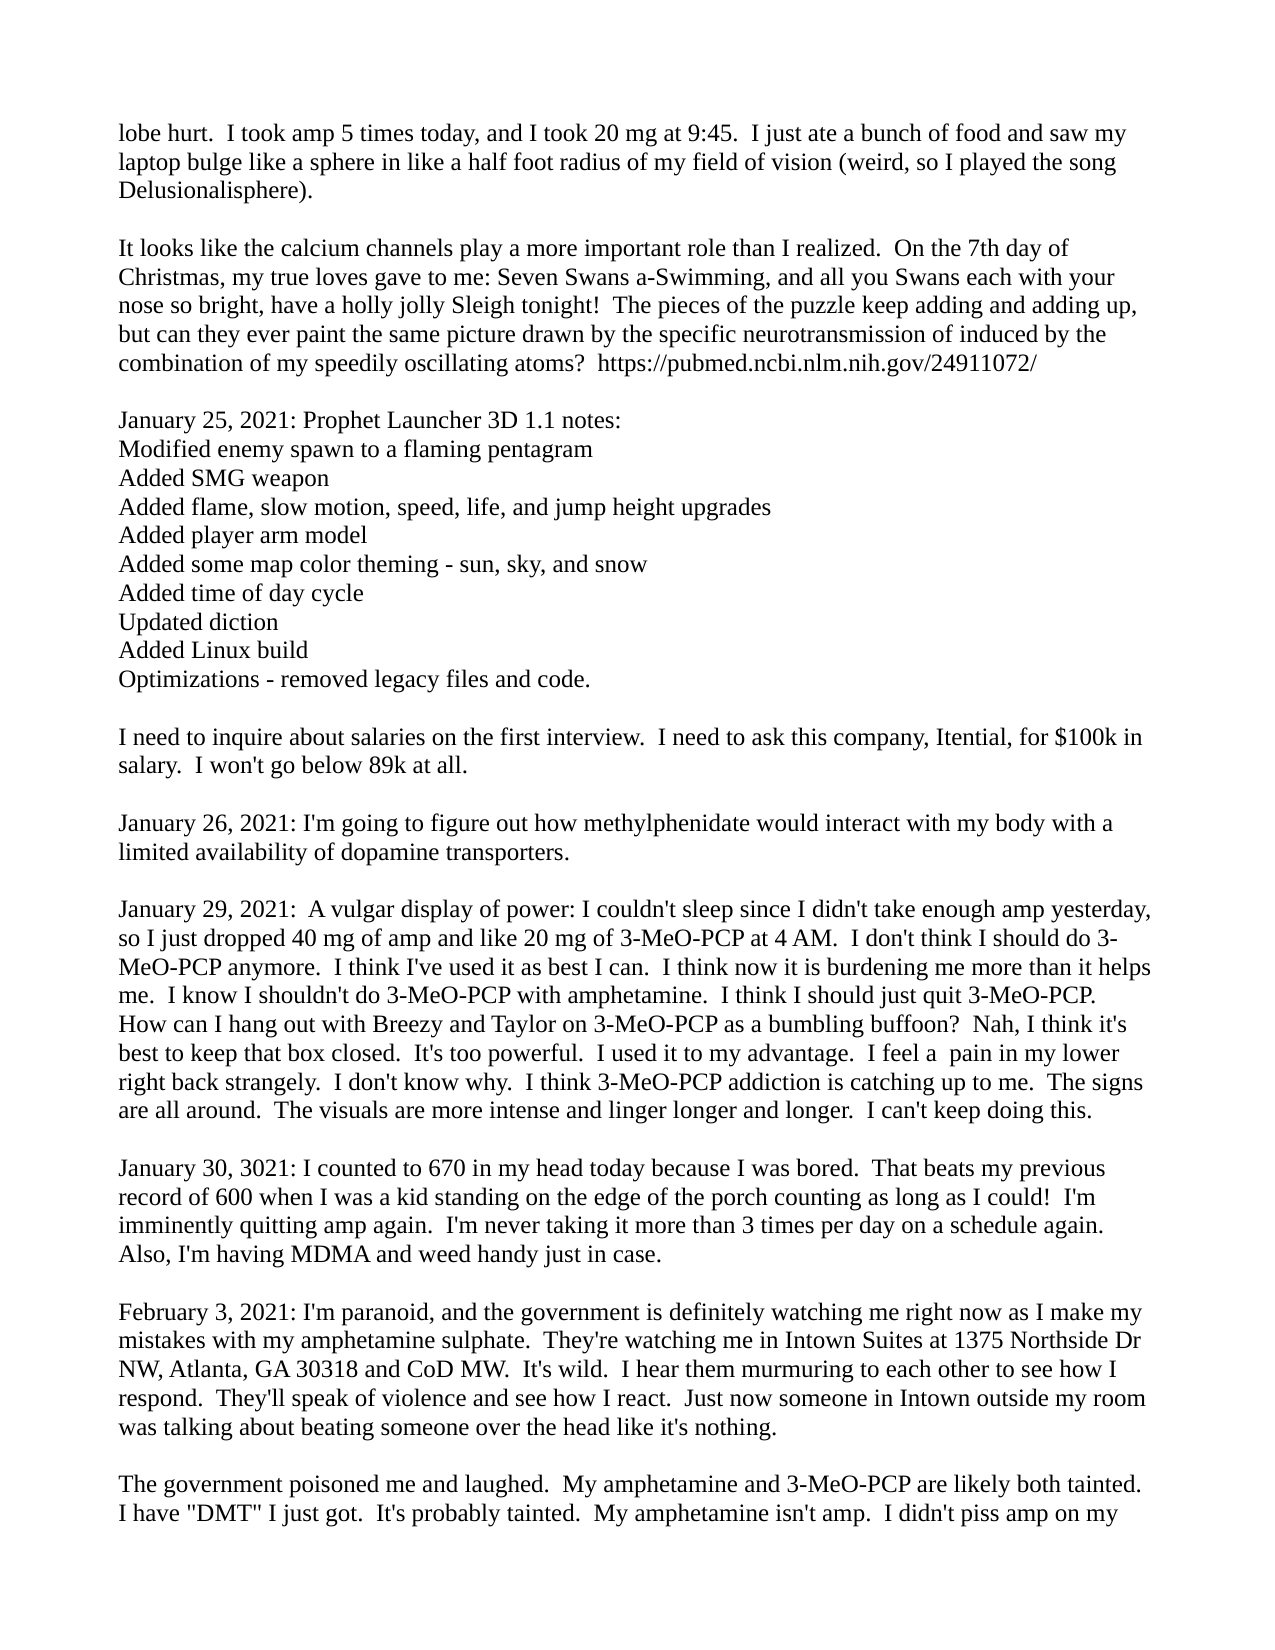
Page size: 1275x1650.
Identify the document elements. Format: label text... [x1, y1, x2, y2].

text Added player arm model [118, 521, 1157, 549]
text Added Linux build [118, 636, 1157, 664]
text It looks like the calcium channels play a more important role than I realized. On the 7th day of Christmas, my true loves gave to me: Seven Swans a-Swimming, and all you Swans each with your nose so bright, have a holly jolly Sleigh tonight! The pieces of the puzzle keep adding and adding up, but can they ever paint the same picture drawn by the specific neurotransmission of induced by the combination of my speedily oscillating atoms? https://pubmed.ncbi.nlm.nih.gov/24911072/ [118, 233, 1157, 377]
text Added time of day cycle [118, 578, 1157, 607]
text February 3, 2021: I'm paranoid, and the government is definitely watching me right now as I make my mistakes with my amphetamine sulphate. They're watching me in Intown Suites at 1375 Northside Dr NW, Atlanta, GA 30318 and CoD MW. It's wild. I hear them murmuring to each other to see how I respond. They'll speak of violence and see how I react. Just now someone in Intown outside my room was talking about beating someone over the head like it's nothing. [118, 1297, 1157, 1441]
text Added flame, slow motion, speed, life, and jump height upgrades [118, 492, 1157, 521]
text Modified enemy spawn to a flaming pentagram [118, 434, 1157, 463]
text January 26, 2021: I'm going to figure out how methylphenidate would interact with my body with a limited availability of dopamine transporters. [118, 808, 1157, 866]
text The government poisoned me and laughed. My amphetamine and 3-MeO-PCP are likely both tainted. I have "DMT" I just got. It's probably tainted. My amphetamine isn't amp. I didn't piss amp on my [118, 1469, 1157, 1527]
text January 30, 3021: I counted to 670 in my head today because I was bored. That beats my previous record of 600 when I was a kid standing on the edge of the porch counting as long as I could! I'm imminently quitting amp again. I'm never taking it more than 3 times per day on a schedule again. Also, I'm having MDMA and weed handy just in case. [118, 1153, 1157, 1268]
text lobe hurt. I took amp 5 times today, and I took 20 mg at 9:45. I just ate a bunch of food and saw my laptop bulge like a sphere in like a half foot radius of my field of vision (weird, so I played the song Delusionalisphere). [118, 118, 1157, 204]
text Optimizations - removed legacy files and code. [118, 664, 1157, 693]
text Added some map color theming - sun, sky, and snow [118, 549, 1157, 578]
text January 29, 2021: A vulgar display of power: I couldn't sleep since I didn't take enough amp yesterday, so I just dropped 40 mg of amp and like 20 mg of 3-MeO-PCP at 4 AM. I don't think I should do 3-MeO-PCP anymore. I think I've used it as best I can. I think now it is burdening me more than it helps me. I know I shouldn't do 3-MeO-PCP with amphetamine. I think I should just quit 3-MeO-PCP. How can I hang out with Breezy and Taylor on 3-MeO-PCP as a bumbling buffoon? Nah, I think it's best to keep that box closed. It's too powerful. I used it to my advantage. I feel a pain in my lower right back strangely. I don't know why. I think 3-MeO-PCP addiction is catching up to me. The signs are all around. The visuals are more intense and linger longer and longer. I can't keep doing this. [118, 894, 1157, 1124]
text Added SMG weapon [118, 463, 1157, 492]
text January 25, 2021: Prophet Launcher 3D 1.1 notes: [118, 406, 1157, 434]
text Updated diction [118, 607, 1157, 636]
text I need to inquire about salaries on the first interview. I need to ask this company, Itential, for $100k in salary. I won't go below 89k at all. [118, 722, 1157, 779]
